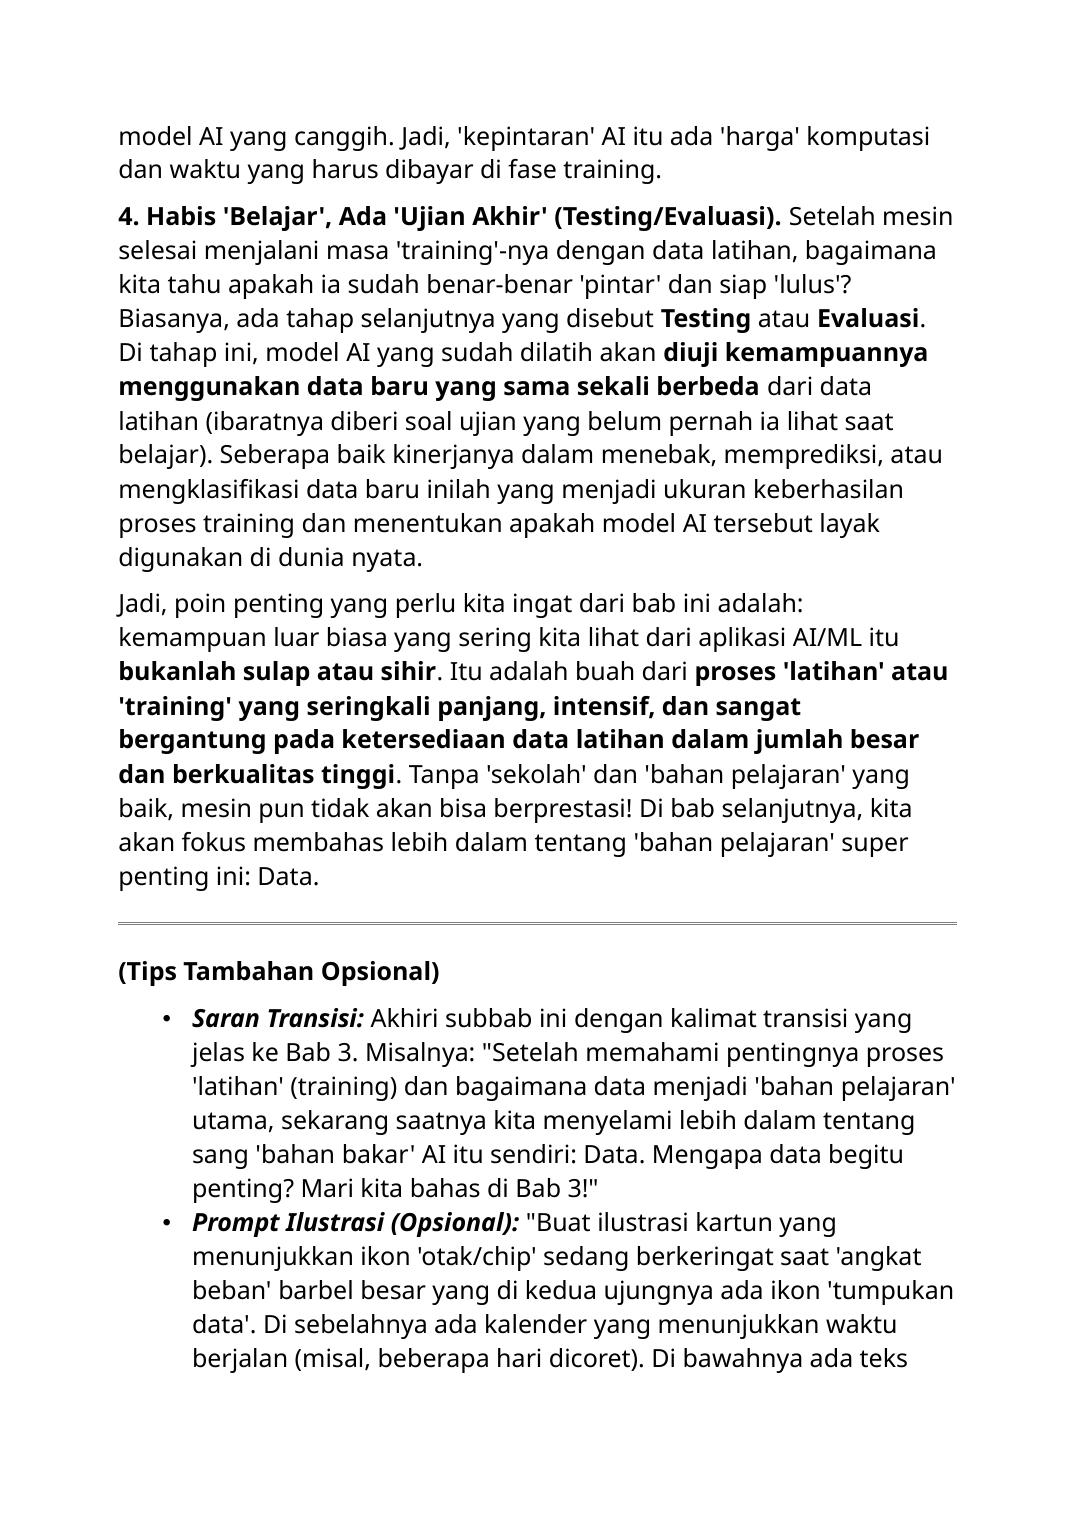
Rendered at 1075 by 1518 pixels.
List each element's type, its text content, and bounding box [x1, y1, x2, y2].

list Prompt Ilustrasi (Opsional): "Buat ilustrasi kartun yang menunjukkan ikon 'otak/chip' sedang berkeringat saat 'angkat beban' barbel besar yang di kedua ujungnya ada ikon 'tumpukan data'. Di sebelahnya ada kalender yang menunjukkan waktu berjalan (misal, beberapa hari dicoret). Di bawahnya ada teks [162, 1205, 957, 1375]
text (Tips Tambahan Opsional) [118, 954, 957, 988]
text model AI yang canggih. Jadi, 'kepintaran' AI itu ada 'harga' komputasi dan waktu yang harus dibayar di fase training. [118, 118, 957, 186]
text 4. Habis 'Belajar', Ada 'Ujian Akhir' (Testing/Evaluasi). Setelah mesin selesai menjalani masa 'training'-nya dengan data latihan, bagaimana kita tahu apakah ia sudah benar-benar 'pintar' dan siap 'lulus'? Biasanya, ada tahap selanjutnya yang disebut Testing atau Evaluasi. Di tahap ini, model AI yang sudah dilatih akan diuji kemampuannya menggunakan data baru yang sama sekali berbeda dari data latihan (ibaratnya diberi soal ujian yang belum pernah ia lihat saat belajar). Seberapa baik kinerjanya dalam menebak, memprediksi, atau mengklasifikasi data baru inilah yang menjadi ukuran keberhasilan proses training dan menentukan apakah model AI tersebut layak digunakan di dunia nyata. [118, 199, 957, 573]
text Jadi, poin penting yang perlu kita ingat dari bab ini adalah: kemampuan luar biasa yang sering kita lihat dari aplikasi AI/ML itu bukanlah sulap atau sihir. Itu adalah buah dari proses 'latihan' atau 'training' yang seringkali panjang, intensif, dan sangat bergantung pada ketersediaan data latihan dalam jumlah besar dan berkualitas tinggi. Tanpa 'sekolah' dan 'bahan pelajaran' yang baik, mesin pun tidak akan bisa berprestasi! Di bab selanjutnya, kita akan fokus membahas lebih dalam tentang 'bahan pelajaran' super penting ini: Data. [118, 586, 957, 892]
list Saran Transisi: Akhiri subbab ini dengan kalimat transisi yang jelas ke Bab 3. Misalnya: "Setelah memahami pentingnya proses 'latihan' (training) dan bagaimana data menjadi 'bahan pelajaran' utama, sekarang saatnya kita menyelami lebih dalam tentang sang 'bahan bakar' AI itu sendiri: Data. Mengapa data begitu penting? Mari kita bahas di Bab 3!" [162, 1000, 957, 1205]
